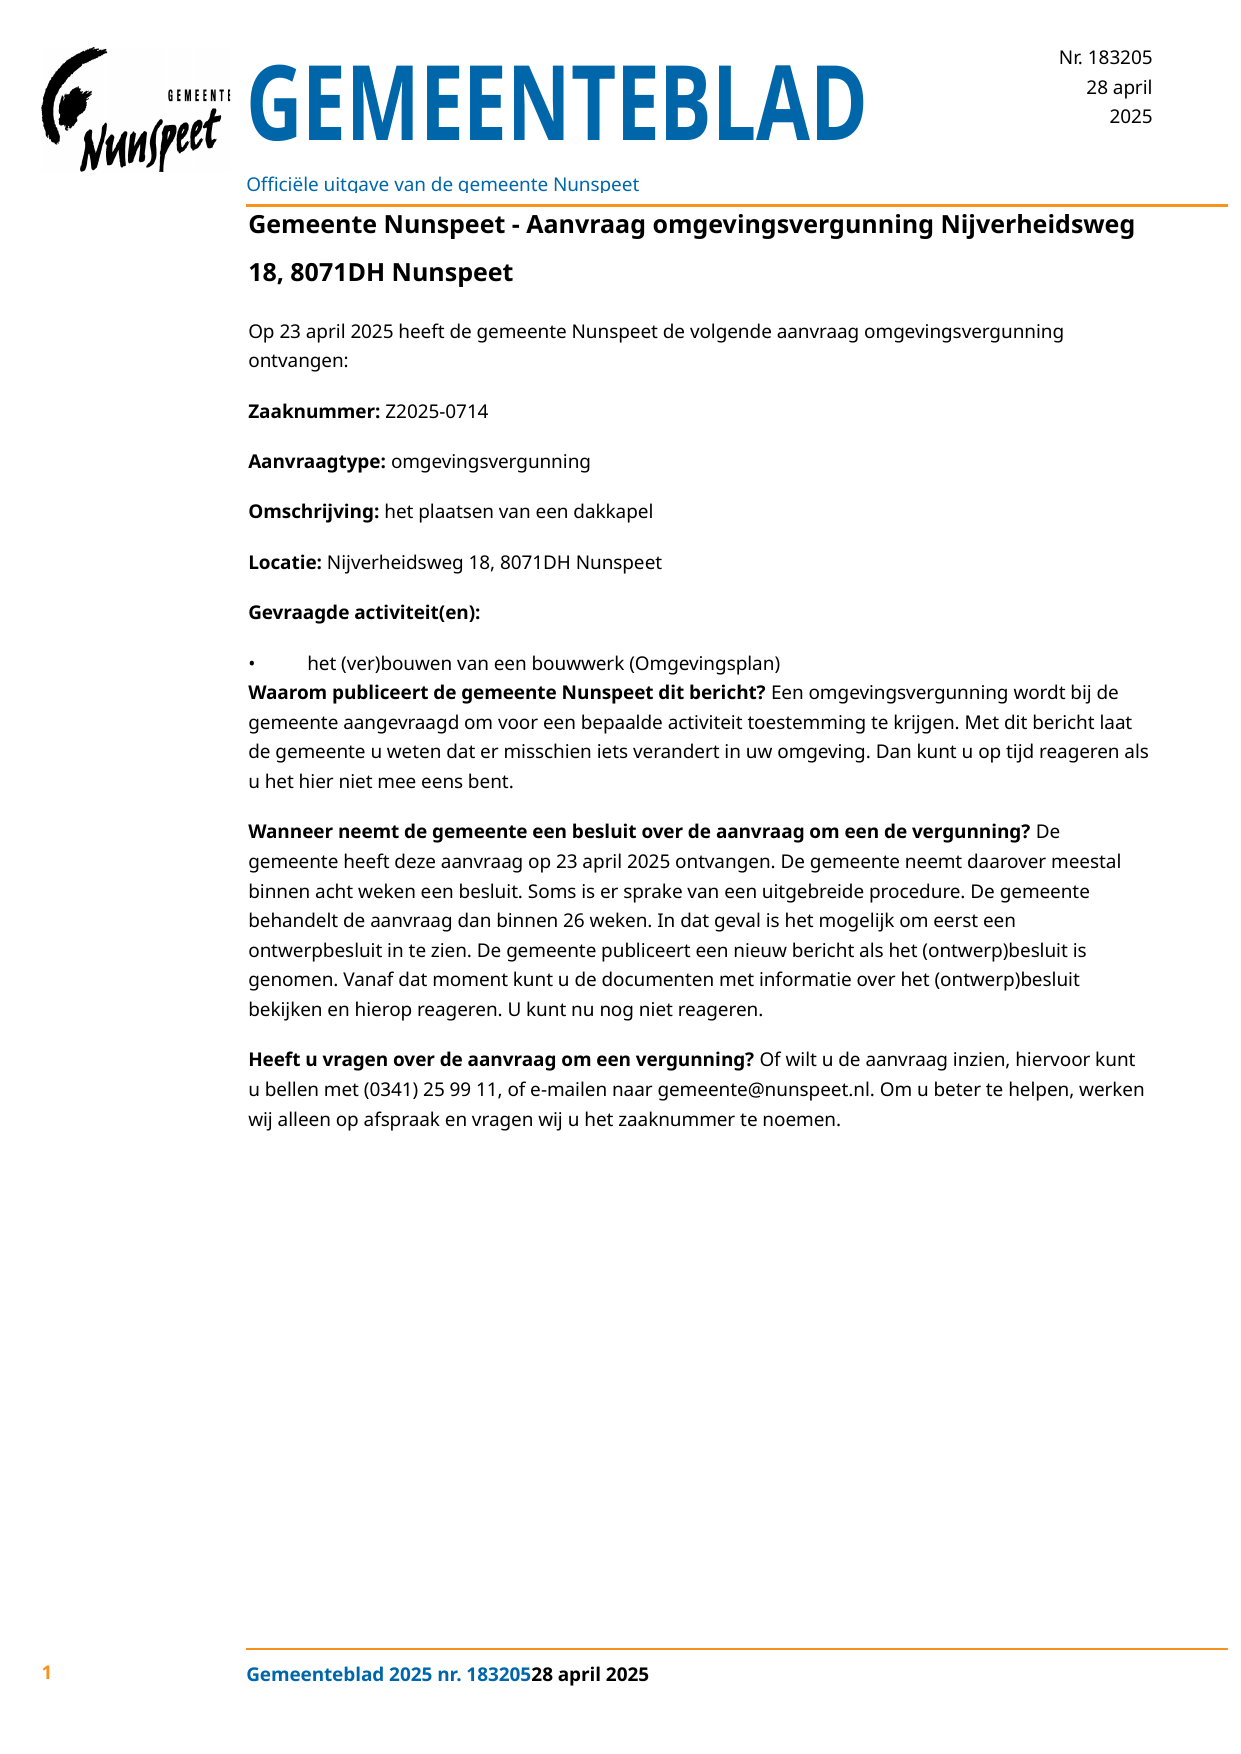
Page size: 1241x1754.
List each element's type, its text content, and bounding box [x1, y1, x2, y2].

picture [41, 47, 231, 172]
text Locatie: Nijverheidsweg 18, 8071DH Nunspeet [248, 549, 1152, 575]
list het (ver)bouwen van een bouwwerk (Omgevingsplan) [248, 650, 1152, 676]
text Gemeente Nunspeet - Aanvraag omgevingsvergunning Nijverheidsweg 18, 8071DH Nunspeet [248, 207, 1152, 288]
text Aanvraagtype: omgevingsvergunning [248, 448, 1152, 474]
text Zaaknummer: Z2025-0714 [248, 398, 1152, 424]
text Gevraagde activiteit(en): [248, 599, 1152, 625]
text Waarom publiceert de gemeente Nunspeet dit bericht? Een omgevingsvergunning wordt bij de gemeente aangevraagd om voor een bepaalde activiteit toestemming te krijgen. Met dit bericht laat de gemeente u weten dat er misschien iets verandert in uw omgeving. Dan kunt u op tijd reageren als u het hier niet mee eens bent. [248, 679, 1152, 794]
text Omschrijving: het plaatsen van een dakkapel [248, 499, 1152, 524]
text Op 23 april 2025 heeft de gemeente Nunspeet de volgende aanvraag omgevingsvergunning ontvangen: [248, 318, 1152, 373]
text Heeft u vragen over de aanvraag om een vergunning? Of wilt u de aanvraag inzien, hiervoor kunt u bellen met (0341) 25 99 11, of e-mailen naar gemeente@nunspeet.nl. Om u beter te helpen, werken wij alleen op afspraak en vragen wij u het zaaknummer te noemen. [248, 1047, 1152, 1132]
text Wanneer neemt de gemeente een besluit over de aanvraag om een de vergunning? De gemeente heeft deze aanvraag op 23 april 2025 ontvangen. De gemeente neemt daarover meestal binnen acht weken een besluit. Soms is er sprake van een uitgebreide procedure. De gemeente behandelt de aanvraag dan binnen 26 weken. In dat geval is het mogelijk om eerst een ontwerpbesluit in te zien. De gemeente publiceert een nieuw bericht als het (ontwerp)besluit is genomen. Vanaf dat moment kunt u de documenten met informatie over het (ontwerp)besluit bekijken en hierop reageren. U kunt nu nog niet reageren. [248, 819, 1152, 1022]
